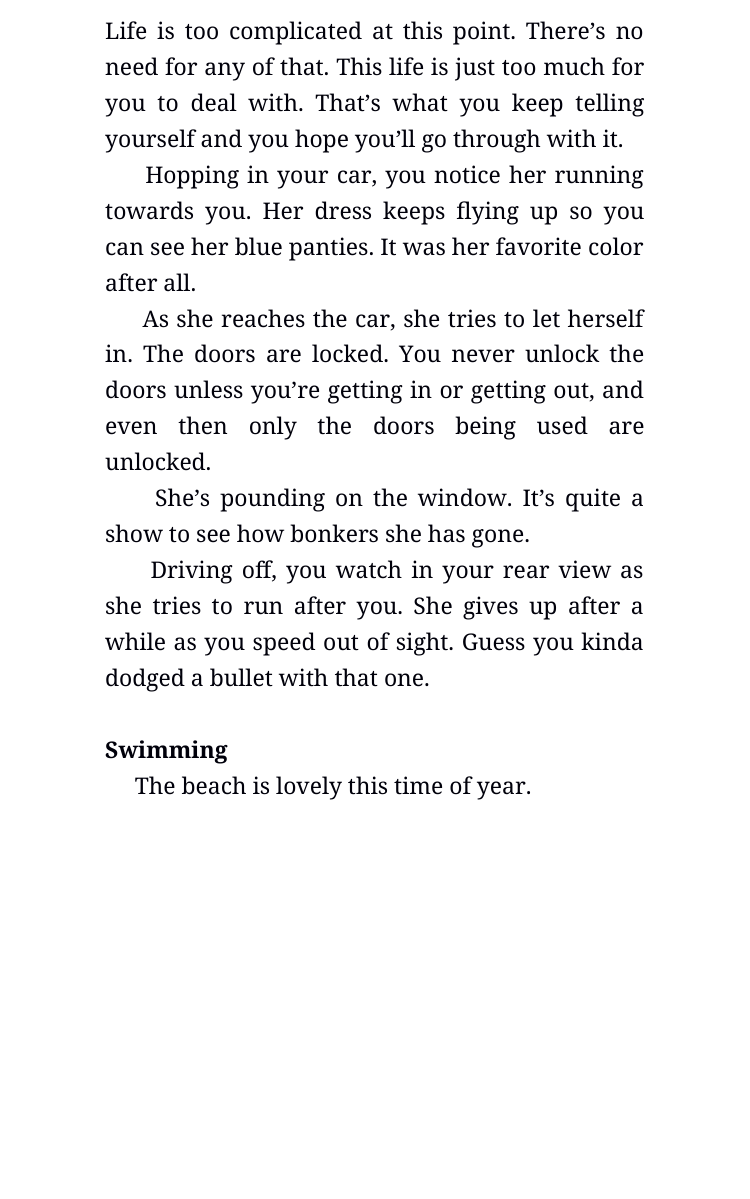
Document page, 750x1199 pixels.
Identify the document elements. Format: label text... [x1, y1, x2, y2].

text Hopping in your car, you notice her running towards you. Her dress keeps flying up so you can see her blue panties. It was her favorite color after all. [105, 159, 645, 298]
text As she reaches the car, she tries to let herself in. The doors are locked. You never unlock the doors unless you’re getting in or getting out, and even then only the doors being used are unlocked. [105, 302, 645, 477]
text The beach is lovely this time of year. [105, 770, 645, 801]
text Life is too complicated at this point. There’s no need for any of that. This life is just too much for you to deal with. That’s what you keep telling yourself and you hope you’ll go through with it. [105, 15, 645, 154]
text She’s pounding on the window. It’s quite a show to see how bonkers she has gone. [105, 482, 645, 549]
text Driving off, you watch in your rear view as she tries to run after you. She gives up after a while as you speed out of sight. Guess you kinda dodged a bullet with that one. [105, 554, 645, 693]
text Swimming [105, 734, 645, 765]
